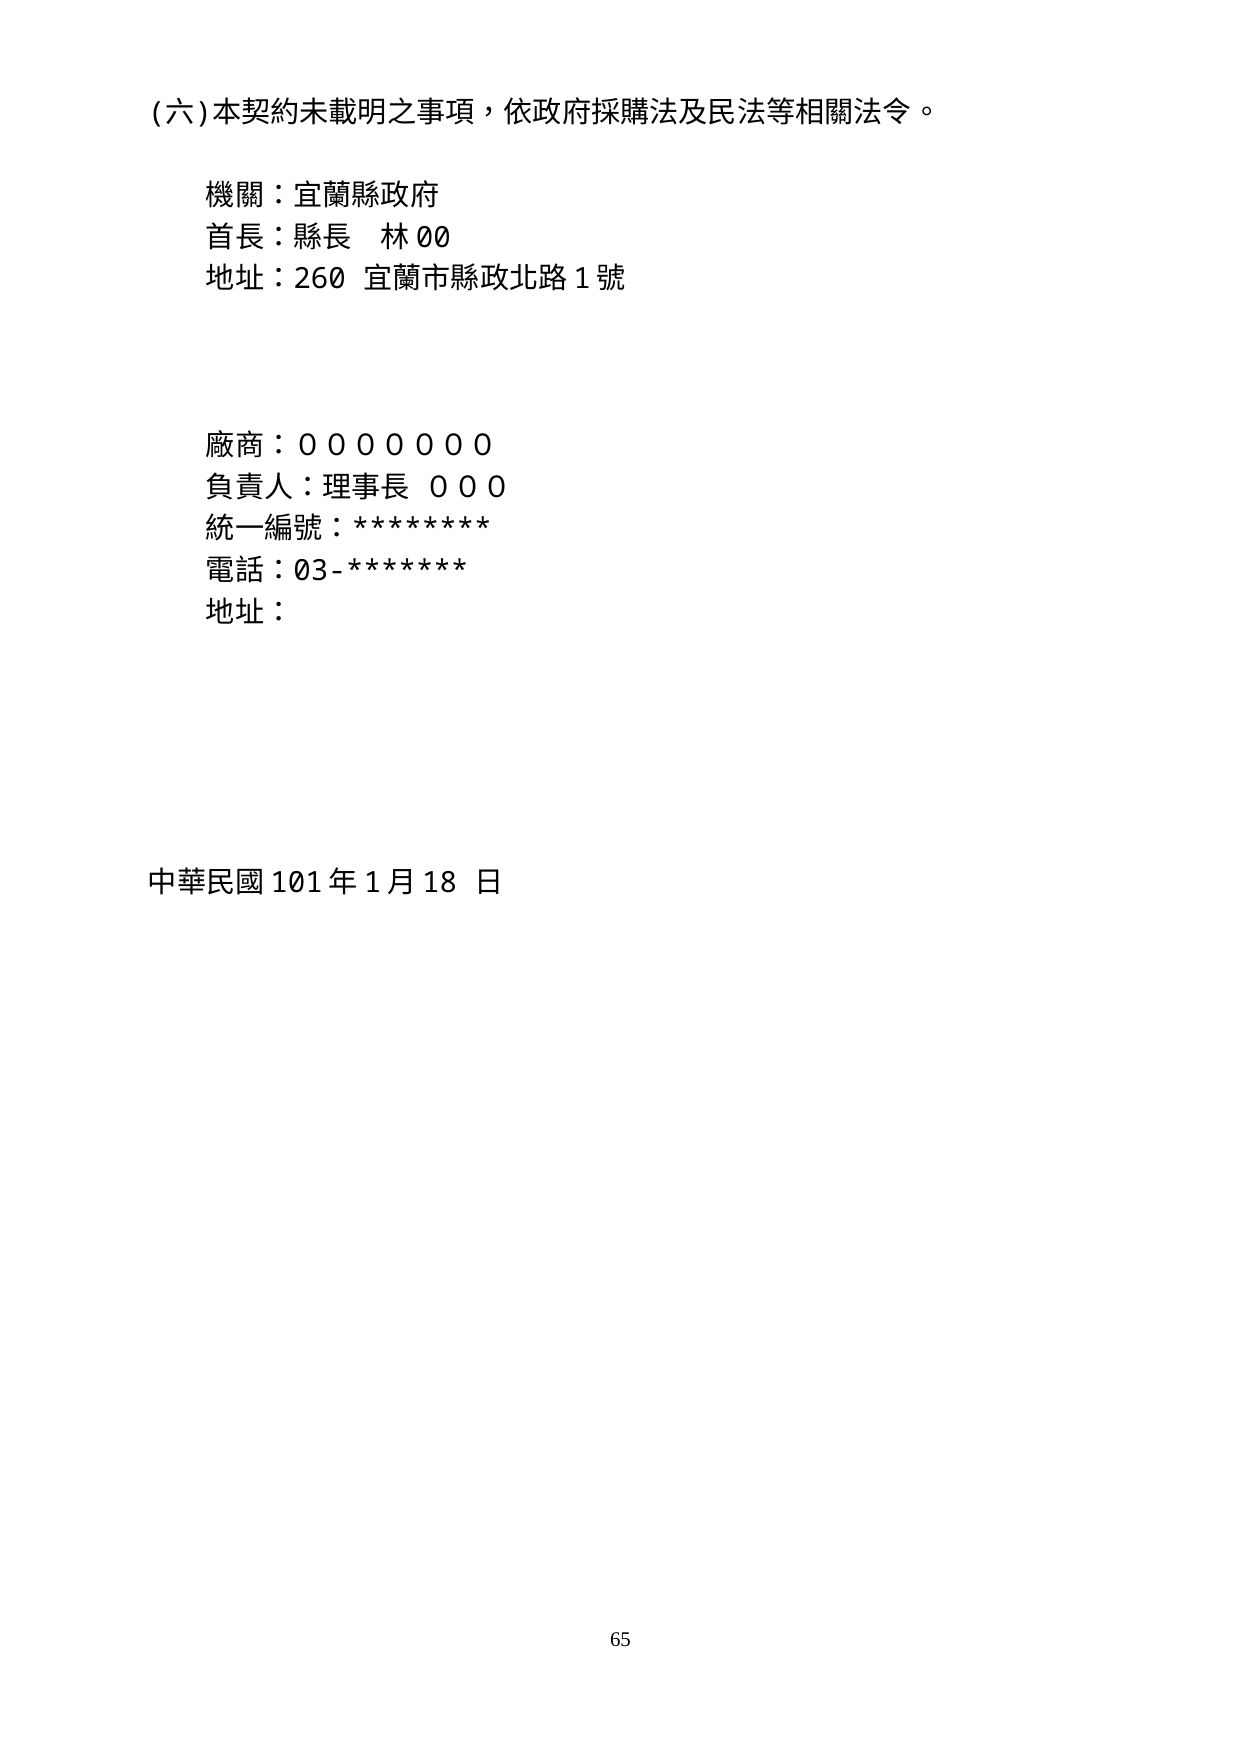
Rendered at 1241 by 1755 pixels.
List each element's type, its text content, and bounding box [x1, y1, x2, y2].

text 首長：縣長 林00 [118, 214, 1122, 255]
text 負責人：理事長 ０００ [118, 464, 1122, 505]
text 廠商：０００００００ [118, 422, 1122, 464]
text 機關：宜蘭縣政府 [118, 172, 1122, 214]
text 電話：03-******* [118, 547, 1122, 589]
text 統一編號：******** [118, 505, 1122, 547]
text 地址： [118, 589, 1122, 630]
text 地址：260 宜蘭市縣政北路1號 [118, 255, 1122, 297]
text (六)本契約未載明之事項，依政府採購法及民法等相關法令。 [148, 89, 1122, 130]
text 中華民國101年1月18 日 [148, 859, 1122, 901]
